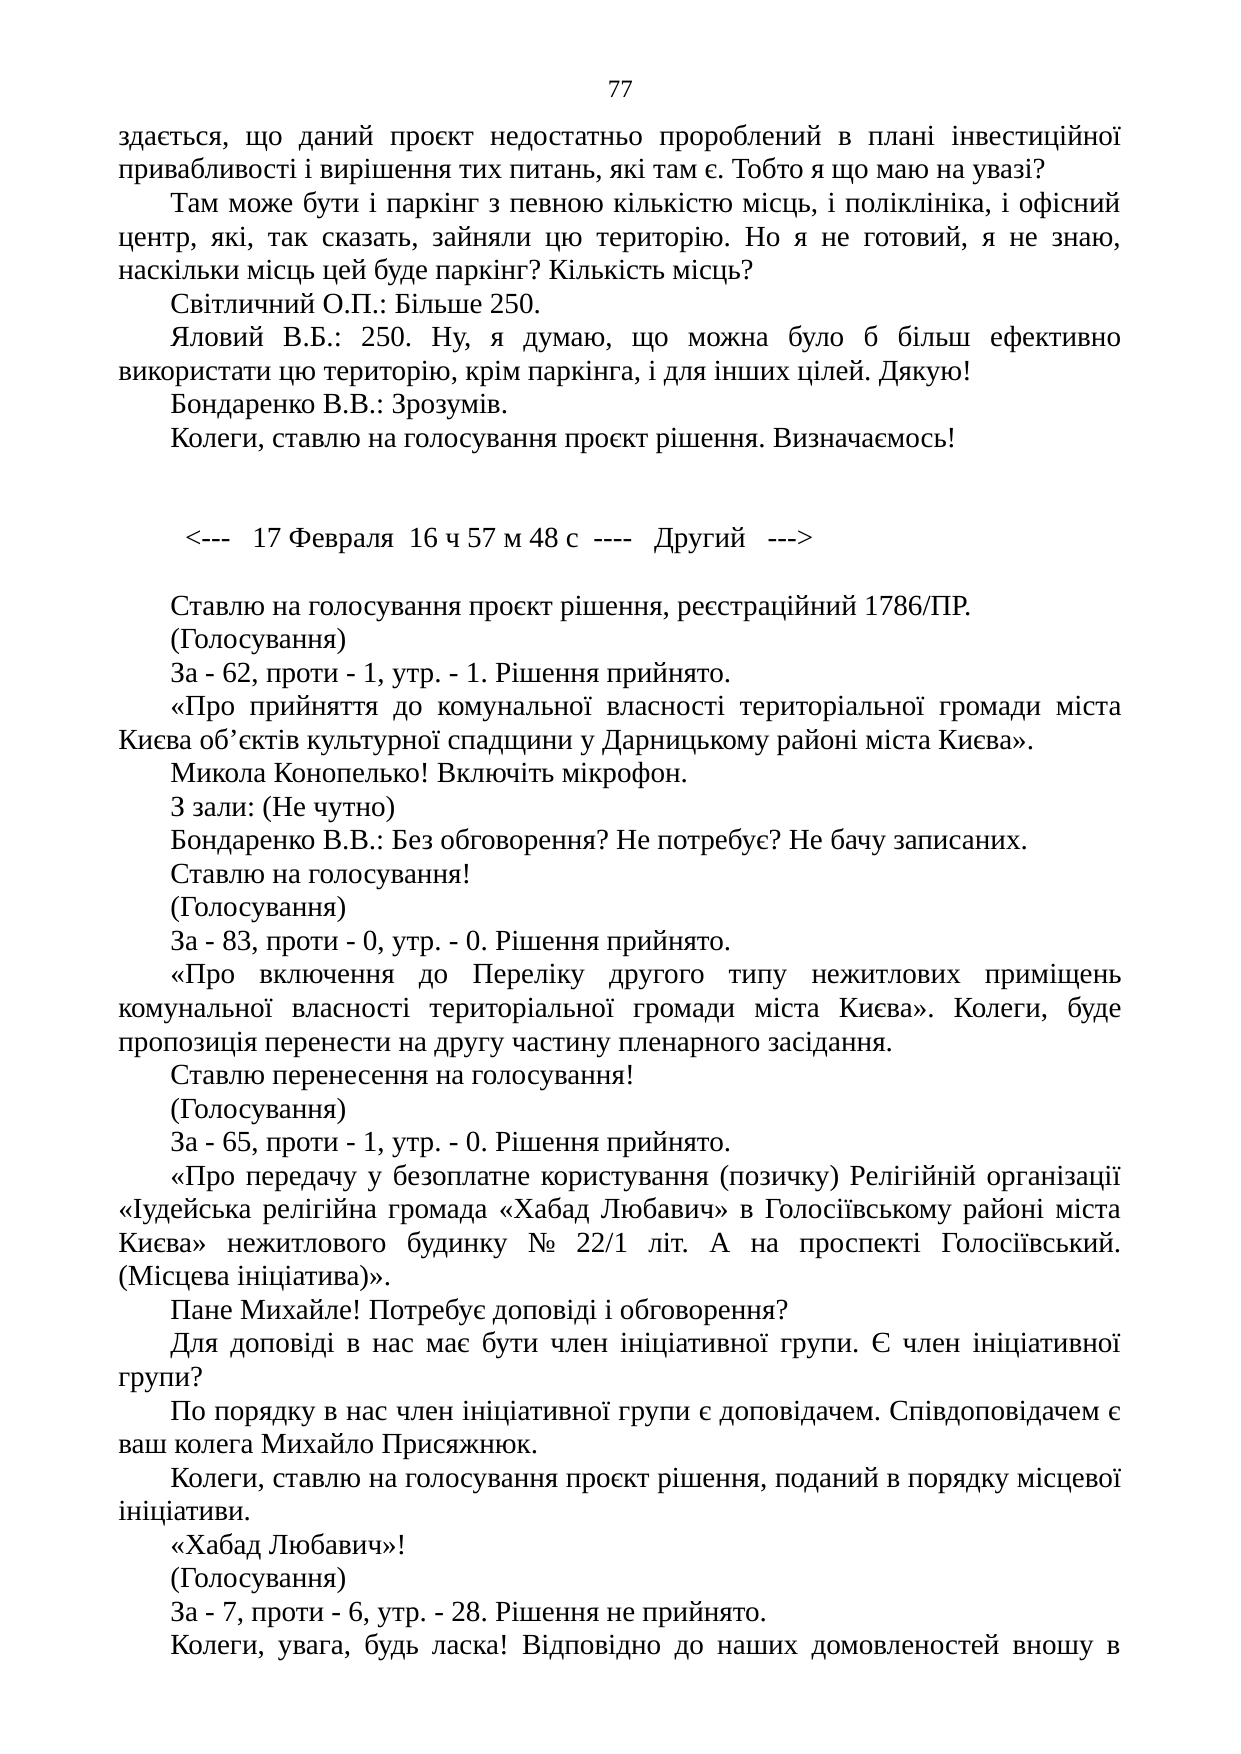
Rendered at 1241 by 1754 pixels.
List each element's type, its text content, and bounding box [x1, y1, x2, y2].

text (Голосування) [118, 621, 1122, 655]
text Ставлю на голосування! [118, 856, 1122, 889]
text «Про включення до Переліку другого типу нежитлових приміщень комунальної власності територіальної громади міста Києва». Колеги, буде пропозиція перенести на другу частину пленарного засідання. [118, 957, 1122, 1057]
text <--- 17 Февраля 16 ч 57 м 48 с ---- Другий ---> [118, 521, 1122, 554]
text По порядку в нас член ініціативної групи є доповідачем. Співдоповідачем є ваш колега Михайло Присяжнюк. [118, 1393, 1122, 1460]
text «Про прийняття до комунальної власності територіальної громади міста Києва об’єктів культурної спадщини у Дарницькому районі міста Києва». [118, 688, 1122, 755]
text Для доповіді в нас має бути член ініціативної групи. Є член ініціативної групи? [118, 1326, 1122, 1393]
text Яловий В.Б.: 250. Ну, я думаю, що можна було б більш ефективно використати цю територію, крім паркінга, і для інших цілей. Дякую! [118, 319, 1122, 386]
text Ставлю перенесення на голосування! [118, 1057, 1122, 1091]
text здається, що даний проєкт недостатньо пророблений в плані інвестиційної привабливості і вирішення тих питань, які там є. Тобто я що маю на увазі? [118, 118, 1122, 185]
text «Хабад Любавич»! [118, 1527, 1122, 1560]
text За - 83, проти - 0, утр. - 0. Рішення прийнято. [118, 923, 1122, 957]
text Колеги, ставлю на голосування проєкт рішення. Визначаємось! [118, 420, 1122, 453]
text Колеги, ставлю на голосування проєкт рішення, поданий в порядку місцевої ініціативи. [118, 1460, 1122, 1527]
text Бондаренко В.В.: Зрозумів. [118, 386, 1122, 420]
text З зали: (Не чутно) [118, 789, 1122, 822]
text Там може бути і паркінг з певною кількістю місць, і поліклініка, і офісний центр, які, так сказать, зайняли цю територію. Но я не готовий, я не знаю, наскільки місць цей буде паркінг? Кількість місць? [118, 185, 1122, 286]
text (Голосування) [118, 889, 1122, 923]
text За - 62, проти - 1, утр. - 1. Рішення прийнято. [118, 655, 1122, 688]
text Ставлю на голосування проєкт рішення, реєстраційний 1786/ПР. [118, 588, 1122, 621]
text Бондаренко В.В.: Без обговорення? Не потребує? Не бачу записаних. [118, 822, 1122, 856]
text За - 7, проти - 6, утр. - 28. Рішення не прийнято. [118, 1594, 1122, 1627]
text (Голосування) [118, 1091, 1122, 1124]
text Микола Конопелько! Включіть мікрофон. [118, 755, 1122, 789]
text «Про передачу у безоплатне користування (позичку) Релігійній організації «Іудейська релігійна громада «Хабад Любавич» в Голосіївському районі міста Києва» нежитлового будинку № 22/1 літ. А на проспекті Голосіївський. (Місцева ініціатива)». [118, 1158, 1122, 1292]
text (Голосування) [118, 1560, 1122, 1594]
text Пане Михайле! Потребує доповіді і обговорення? [118, 1292, 1122, 1326]
text За - 65, проти - 1, утр. - 0. Рішення прийнято. [118, 1124, 1122, 1158]
text Колеги, увага, будь ласка! Відповідно до наших домовленостей вношу в [118, 1627, 1122, 1661]
text Світличний О.П.: Більше 250. [118, 286, 1122, 319]
